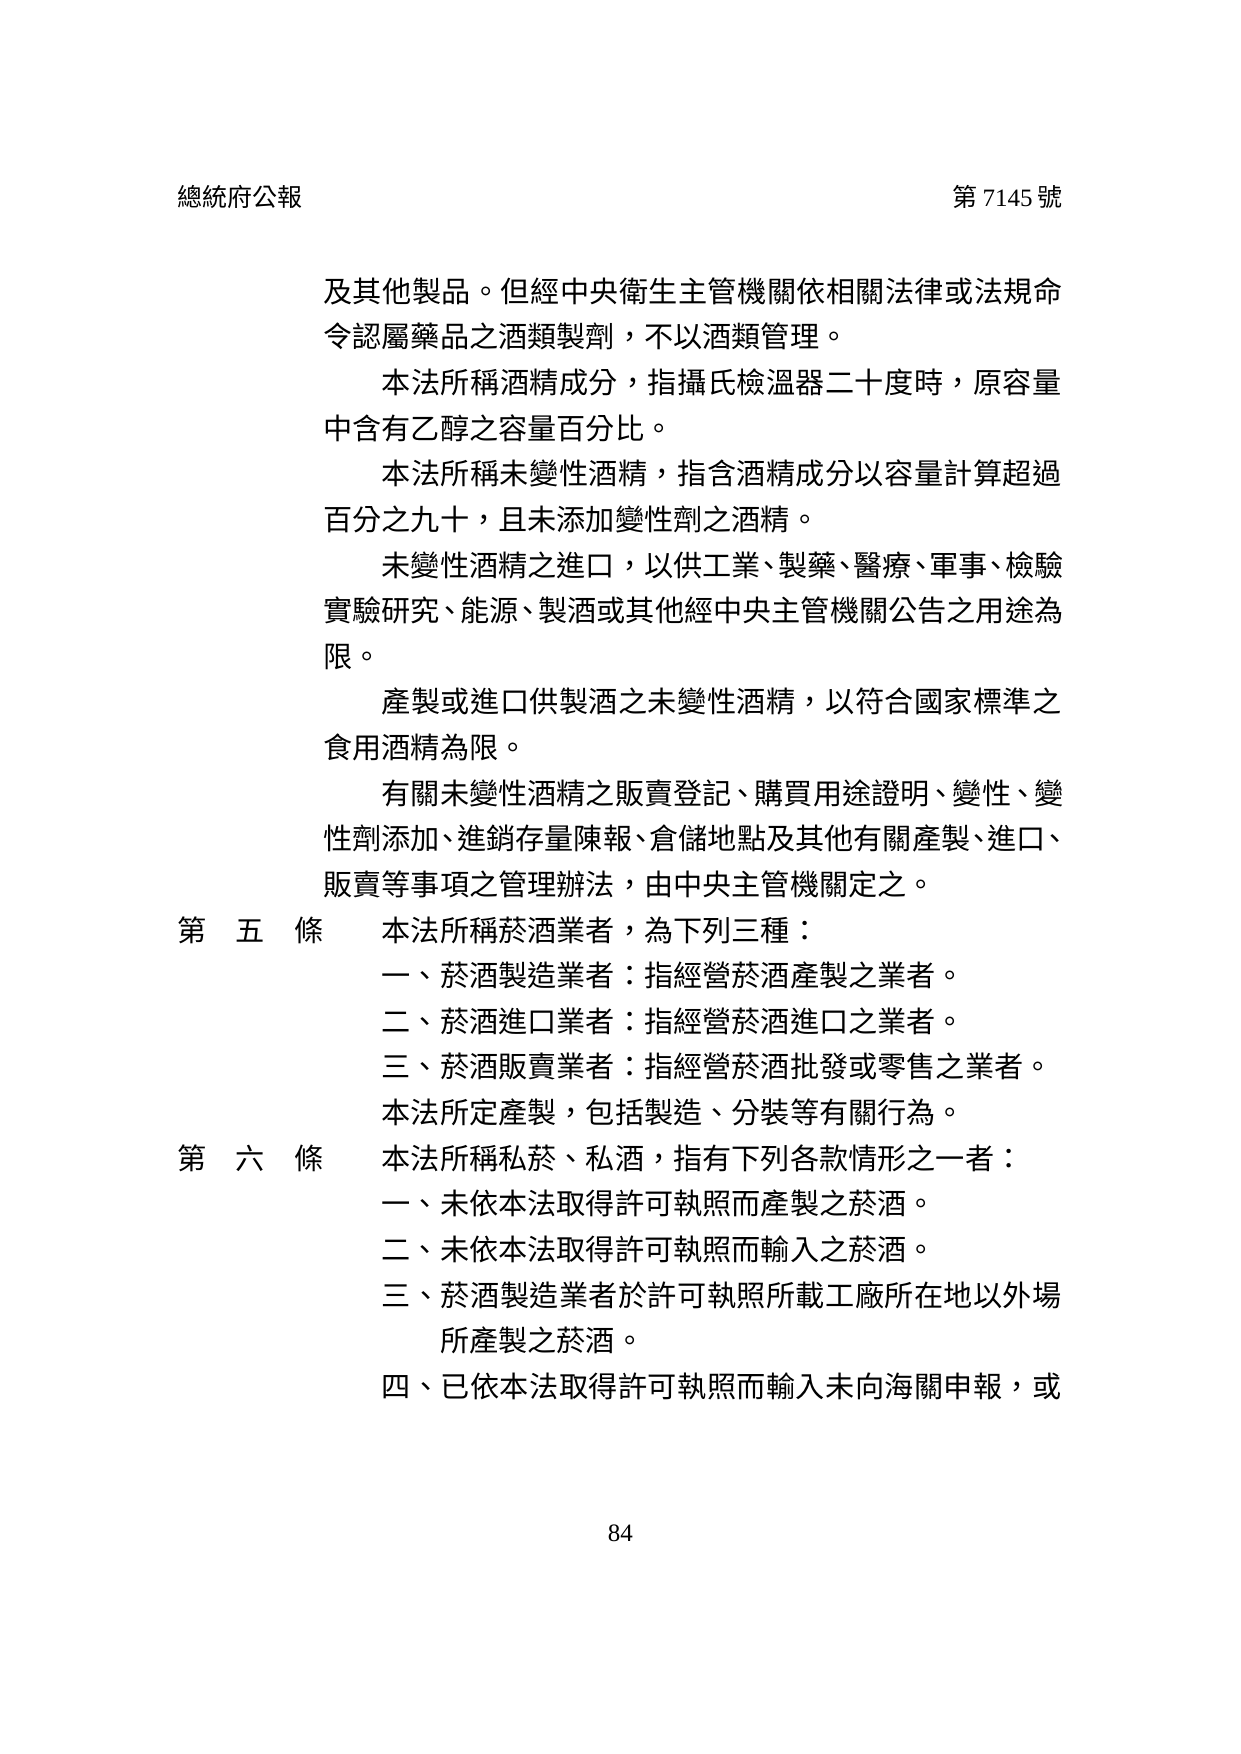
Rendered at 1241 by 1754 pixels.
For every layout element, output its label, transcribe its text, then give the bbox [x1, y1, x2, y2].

text 第 六 條 本法所稱私菸、私酒，指有下列各款情形之一者： [177, 1133, 1063, 1178]
text 本法所稱未變性酒精，指含酒精成分以容量計算超過百分之九十，且未添加變性劑之酒精。 [323, 448, 1063, 539]
text 一、未依本法取得許可執照而產製之菸酒。 [381, 1178, 1063, 1224]
text 二、未依本法取得許可執照而輸入之菸酒。 [381, 1224, 1063, 1269]
text 三、菸酒販賣業者：指經營菸酒批發或零售之業者。 [381, 1041, 1063, 1087]
text 本法所定產製，包括製造、分裝等有關行為。 [323, 1087, 1063, 1133]
text 第 五 條 本法所稱菸酒業者，為下列三種： [177, 904, 1063, 950]
text 四、已依本法取得許可執照而輸入未向海關申報，或 [381, 1361, 1063, 1407]
text 及其他製品。但經中央衛生主管機關依相關法律或法規命令認屬藥品之酒類製劑，不以酒類管理。 [177, 266, 1063, 357]
text 二、菸酒進口業者：指經營菸酒進口之業者。 [381, 996, 1063, 1041]
text 本法所稱酒精成分，指攝氏檢溫器二十度時，原容量中含有乙醇之容量百分比。 [323, 357, 1063, 448]
text 三、菸酒製造業者於許可執照所載工廠所在地以外場所產製之菸酒。 [381, 1269, 1063, 1361]
text 一、菸酒製造業者：指經營菸酒產製之業者。 [381, 950, 1063, 996]
text 未變性酒精之進口，以供工業、製藥、醫療、軍事、檢驗、實驗研究、能源、製酒或其他經中央主管機關公告之用途為限。 [323, 539, 1063, 676]
text 有關未變性酒精之販賣登記、購買用途證明、變性、變性劑添加、進銷存量陳報、倉儲地點及其他有關產製、進口、販賣等事項之管理辦法，由中央主管機關定之。 [323, 768, 1063, 904]
text 產製或進口供製酒之未變性酒精，以符合國家標準之食用酒精為限。 [323, 676, 1063, 768]
